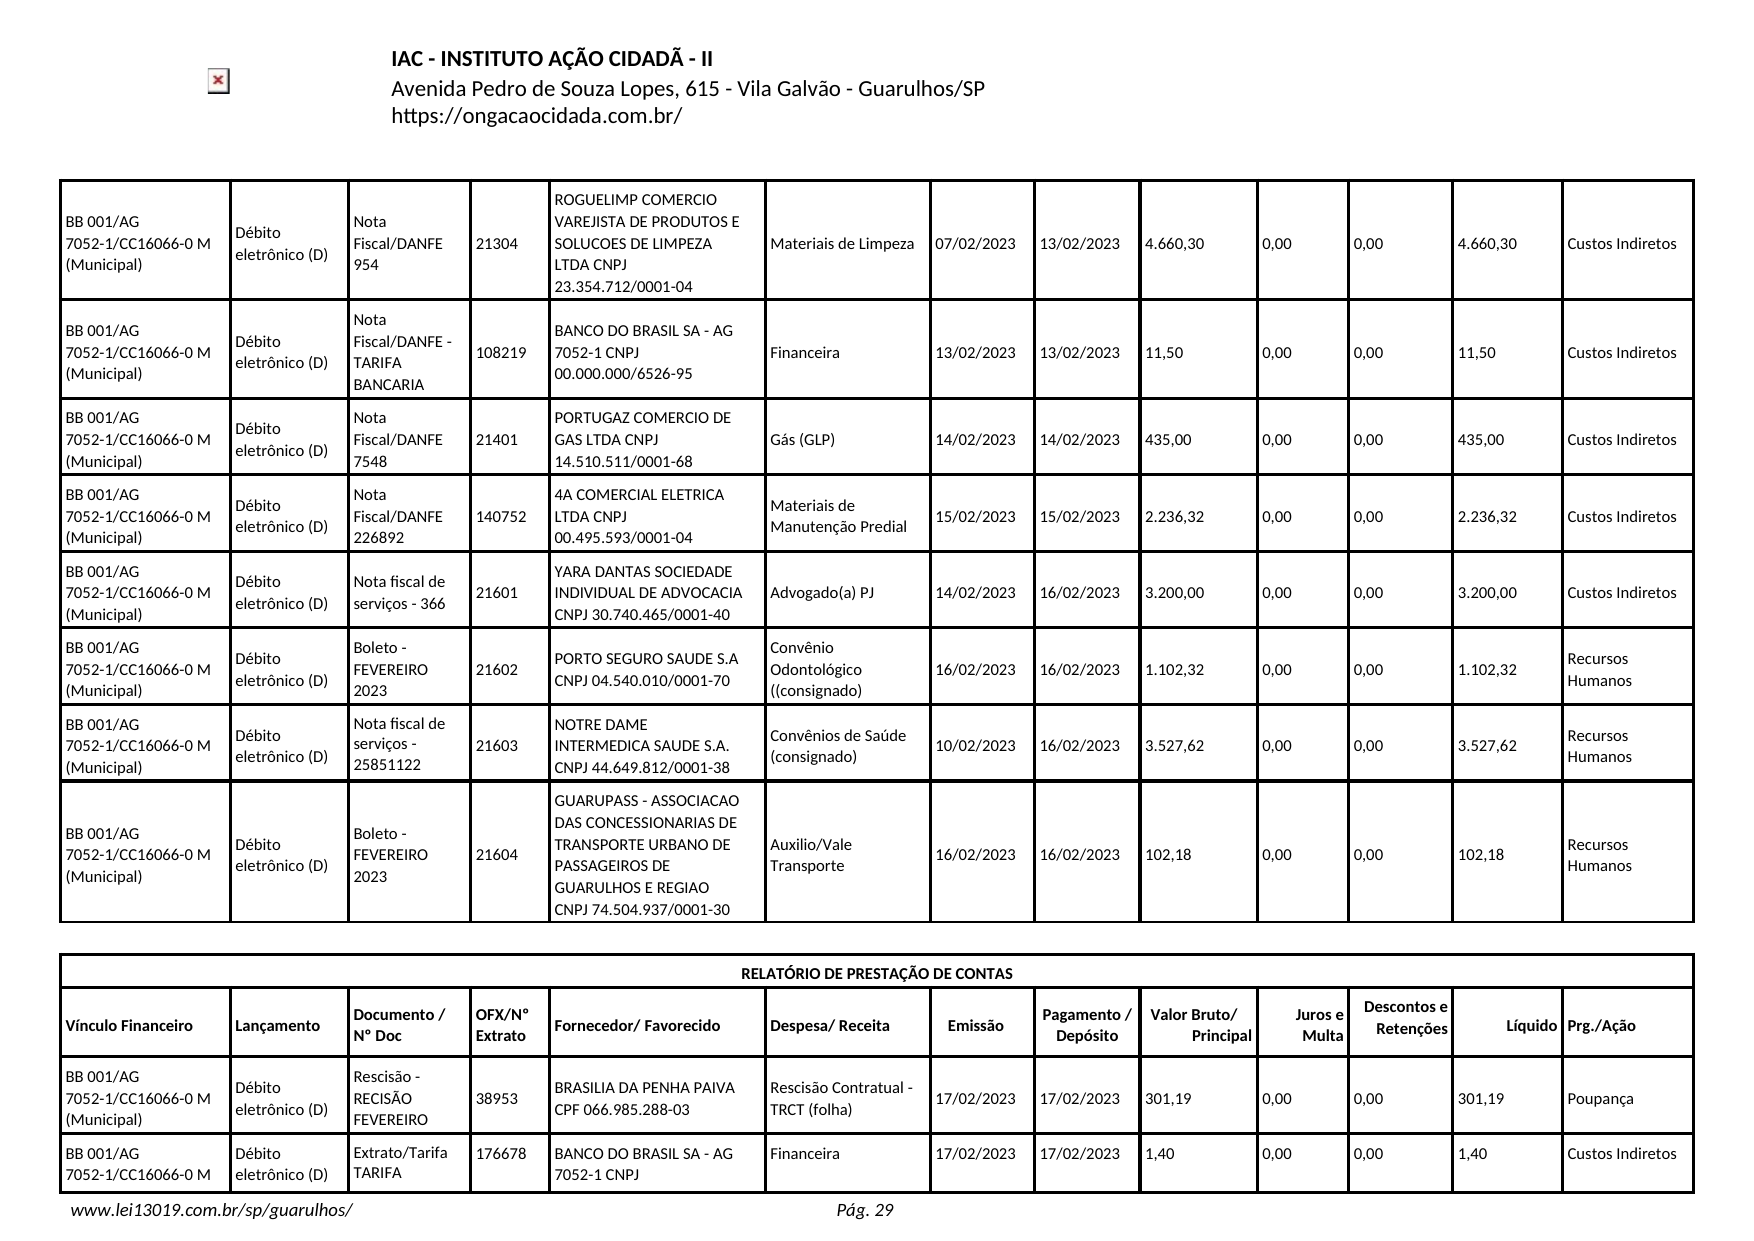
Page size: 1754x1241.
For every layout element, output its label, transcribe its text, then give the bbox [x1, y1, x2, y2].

table_cell Poupança [1564, 1058, 1692, 1132]
table_cell 0,00 [1350, 476, 1451, 550]
table_cell 301,19 [1454, 1058, 1561, 1132]
table_cell Custos Indiretos [1564, 400, 1692, 473]
table_cell BB 001/AG 7052-1/CC16066-0 M [62, 1135, 229, 1191]
table_cell Prg./Ação [1564, 989, 1692, 1055]
table_cell Nota Fiscal/DANFE 7548 [350, 400, 469, 473]
table_cell Lançamento [232, 989, 347, 1055]
table_cell Débito eletrônico (D) [232, 1058, 347, 1132]
table_cell 13/02/2023 [1036, 182, 1138, 298]
table_cell Juros e Multa [1259, 989, 1347, 1055]
table_cell 0,00 [1259, 629, 1347, 703]
table_cell Financeira [767, 301, 929, 397]
table_cell 0,00 [1259, 783, 1347, 921]
table_cell 14/02/2023 [1036, 400, 1138, 473]
table_cell Custos Indiretos [1564, 553, 1692, 626]
table_cell Recursos Humanos [1564, 706, 1692, 779]
table_cell Gás (GLP) [767, 400, 929, 473]
table_cell 16/02/2023 [1036, 553, 1138, 626]
table_cell 10/02/2023 [932, 706, 1033, 779]
table_cell 0,00 [1350, 400, 1451, 473]
table_cell 0,00 [1259, 476, 1347, 550]
table_cell Fornecedor/ Favorecido [551, 989, 764, 1055]
table_cell 1.102,32 [1454, 629, 1561, 703]
table_cell 0,00 [1350, 783, 1451, 921]
table_cell 0,00 [1350, 1058, 1451, 1132]
table_cell 17/02/2023 [932, 1058, 1033, 1132]
table_cell Auxilio/Vale Transporte [767, 783, 929, 921]
table_cell Rescisão - RECISÃO FEVEREIRO [350, 1058, 469, 1132]
table_cell 3.200,00 [1142, 553, 1256, 626]
table_cell Débito eletrônico (D) [232, 783, 347, 921]
table_cell 21602 [472, 629, 548, 703]
table_cell 0,00 [1259, 1058, 1347, 1132]
table_cell Boleto - FEVEREIRO 2023 [350, 783, 469, 921]
table_cell BRASILIA DA PENHA PAIVA CPF 066.985.288-03 [551, 1058, 764, 1132]
table_cell 14/02/2023 [932, 553, 1033, 626]
table_cell BB 001/AG 7052-1/CC16066-0 M (Municipal) [62, 1058, 229, 1132]
table_cell 176678 [472, 1135, 548, 1191]
table_cell Descontos e Retenções [1350, 989, 1451, 1055]
table_cell Advogado(a) PJ [767, 553, 929, 626]
table_cell PORTUGAZ COMERCIO DE GAS LTDA CNPJ 14.510.511/0001-68 [551, 400, 764, 473]
table_cell 2.236,32 [1142, 476, 1256, 550]
table_cell 07/02/2023 [932, 182, 1033, 298]
table_cell Débito eletrônico (D) [232, 182, 347, 298]
table_cell 16/02/2023 [1036, 783, 1138, 921]
table_cell OFX/Nº Extrato [472, 989, 548, 1055]
table_cell 0,00 [1259, 182, 1347, 298]
table_cell Materiais de Manutenção Predial [767, 476, 929, 550]
table_cell Líquido [1454, 989, 1561, 1055]
table_cell 21603 [472, 706, 548, 779]
table_cell 0,00 [1350, 1135, 1451, 1191]
table_cell 13/02/2023 [932, 301, 1033, 397]
table_cell Débito eletrônico (D) [232, 553, 347, 626]
table_cell 0,00 [1259, 400, 1347, 473]
table_cell 16/02/2023 [932, 629, 1033, 703]
table_cell 140752 [472, 476, 548, 550]
table_cell Custos Indiretos [1564, 1135, 1692, 1191]
table_cell 4.660,30 [1142, 182, 1256, 298]
table_cell BANCO DO BRASIL SA - AG 7052-1 CNPJ [551, 1135, 764, 1191]
table_cell Nota Fiscal/DANFE 954 [350, 182, 469, 298]
table_cell 0,00 [1259, 553, 1347, 626]
table_cell 1,40 [1454, 1135, 1561, 1191]
table_cell Recursos Humanos [1564, 629, 1692, 703]
table_cell Financeira [767, 1135, 929, 1191]
table_cell Materiais de Limpeza [767, 182, 929, 298]
table_cell YARA DANTAS SOCIEDADE INDIVIDUAL DE ADVOCACIA CNPJ 30.740.465/0001-40 [551, 553, 764, 626]
table_cell Despesa/ Receita [767, 989, 929, 1055]
table_cell 14/02/2023 [932, 400, 1033, 473]
table_cell 4.660,30 [1454, 182, 1561, 298]
table_cell 3.527,62 [1142, 706, 1256, 779]
table_cell Convênios de Saúde (consignado) [767, 706, 929, 779]
table_cell Custos Indiretos [1564, 301, 1692, 397]
table_cell 16/02/2023 [932, 783, 1033, 921]
table_cell Nota fiscal de serviços - 25851122 [350, 706, 469, 779]
table_cell NOTRE DAME INTERMEDICA SAUDE S.A. CNPJ 44.649.812/0001-38 [551, 706, 764, 779]
table_cell Débito eletrônico (D) [232, 400, 347, 473]
table_cell 0,00 [1350, 706, 1451, 779]
table_cell Boleto - FEVEREIRO 2023 [350, 629, 469, 703]
table_cell BB 001/AG 7052-1/CC16066-0 M (Municipal) [62, 476, 229, 550]
table_cell BANCO DO BRASIL SA - AG 7052-1 CNPJ 00.000.000/6526-95 [551, 301, 764, 397]
table_cell 21401 [472, 400, 548, 473]
table_cell 3.200,00 [1454, 553, 1561, 626]
table_cell 21304 [472, 182, 548, 298]
table_cell Rescisão Contratual - TRCT (folha) [767, 1058, 929, 1132]
table_cell 0,00 [1350, 629, 1451, 703]
table_cell Emissão [932, 989, 1033, 1055]
table_cell PORTO SEGURO SAUDE S.A CNPJ 04.540.010/0001-70 [551, 629, 764, 703]
table_cell 102,18 [1454, 783, 1561, 921]
table_cell 17/02/2023 [932, 1135, 1033, 1191]
table_cell Custos Indiretos [1564, 182, 1692, 298]
table_cell 0,00 [1259, 301, 1347, 397]
table_cell Valor Bruto/ Principal [1142, 989, 1256, 1055]
table_cell 1.102,32 [1142, 629, 1256, 703]
table_cell 108219 [472, 301, 548, 397]
table_cell GUARUPASS - ASSOCIACAO DAS CONCESSIONARIAS DE TRANSPORTE URBANO DE PASSAGEIROS DE GUARULHOS E REGIAO CNPJ 74.504.937/0001-30 [551, 783, 764, 921]
table_cell 21601 [472, 553, 548, 626]
table_header RELATÓRIO DE PRESTAÇÃO DE CONTAS [62, 956, 1692, 986]
table_cell Nota Fiscal/DANFE 226892 [350, 476, 469, 550]
table_cell 16/02/2023 [1036, 629, 1138, 703]
table_cell Nota Fiscal/DANFE - TARIFA BANCARIA [350, 301, 469, 397]
table_cell 0,00 [1259, 706, 1347, 779]
table_cell 2.236,32 [1454, 476, 1561, 550]
table_cell 301,19 [1142, 1058, 1256, 1132]
table_cell 3.527,62 [1454, 706, 1561, 779]
table_cell Débito eletrônico (D) [232, 706, 347, 779]
table_cell 38953 [472, 1058, 548, 1132]
table_cell 4A COMERCIAL ELETRICA LTDA CNPJ 00.495.593/0001-04 [551, 476, 764, 550]
table_cell BB 001/AG 7052-1/CC16066-0 M (Municipal) [62, 783, 229, 921]
table_cell BB 001/AG 7052-1/CC16066-0 M (Municipal) [62, 706, 229, 779]
table_cell 11,50 [1454, 301, 1561, 397]
table_cell ROGUELIMP COMERCIO VAREJISTA DE PRODUTOS E SOLUCOES DE LIMPEZA LTDA CNPJ 23.354.712/0001-04 [551, 182, 764, 298]
table_cell Vínculo Financeiro [62, 989, 229, 1055]
table_cell 17/02/2023 [1036, 1135, 1138, 1191]
table_cell Extrato/Tarifa TARIFA [350, 1135, 469, 1191]
table_cell 16/02/2023 [1036, 706, 1138, 779]
table_cell Convênio Odontológico ((consignado) [767, 629, 929, 703]
table_cell 0,00 [1350, 182, 1451, 298]
table_cell 435,00 [1454, 400, 1561, 473]
table_cell Nota fiscal de serviços - 366 [350, 553, 469, 626]
table_cell Débito eletrônico (D) [232, 1135, 347, 1191]
table_cell BB 001/AG 7052-1/CC16066-0 M (Municipal) [62, 400, 229, 473]
table_cell BB 001/AG 7052-1/CC16066-0 M (Municipal) [62, 629, 229, 703]
table_cell 102,18 [1142, 783, 1256, 921]
table_cell 1,40 [1142, 1135, 1256, 1191]
table_cell 21604 [472, 783, 548, 921]
table_cell Débito eletrônico (D) [232, 476, 347, 550]
table_cell BB 001/AG 7052-1/CC16066-0 M (Municipal) [62, 182, 229, 298]
table_cell 0,00 [1259, 1135, 1347, 1191]
table_cell Pagamento / Depósito [1036, 989, 1138, 1055]
table_cell 11,50 [1142, 301, 1256, 397]
table_cell 17/02/2023 [1036, 1058, 1138, 1132]
table_cell Documento / Nº Doc [350, 989, 469, 1055]
table_cell BB 001/AG 7052-1/CC16066-0 M (Municipal) [62, 301, 229, 397]
table_cell 0,00 [1350, 553, 1451, 626]
table_cell Custos Indiretos [1564, 476, 1692, 550]
table_cell 15/02/2023 [1036, 476, 1138, 550]
table_cell 435,00 [1142, 400, 1256, 473]
table_cell 15/02/2023 [932, 476, 1033, 550]
table_cell 0,00 [1350, 301, 1451, 397]
table_cell BB 001/AG 7052-1/CC16066-0 M (Municipal) [62, 553, 229, 626]
table_cell Débito eletrônico (D) [232, 629, 347, 703]
table_cell 13/02/2023 [1036, 301, 1138, 397]
table_cell Recursos Humanos [1564, 783, 1692, 921]
picture [207, 68, 230, 94]
table_cell Débito eletrônico (D) [232, 301, 347, 397]
